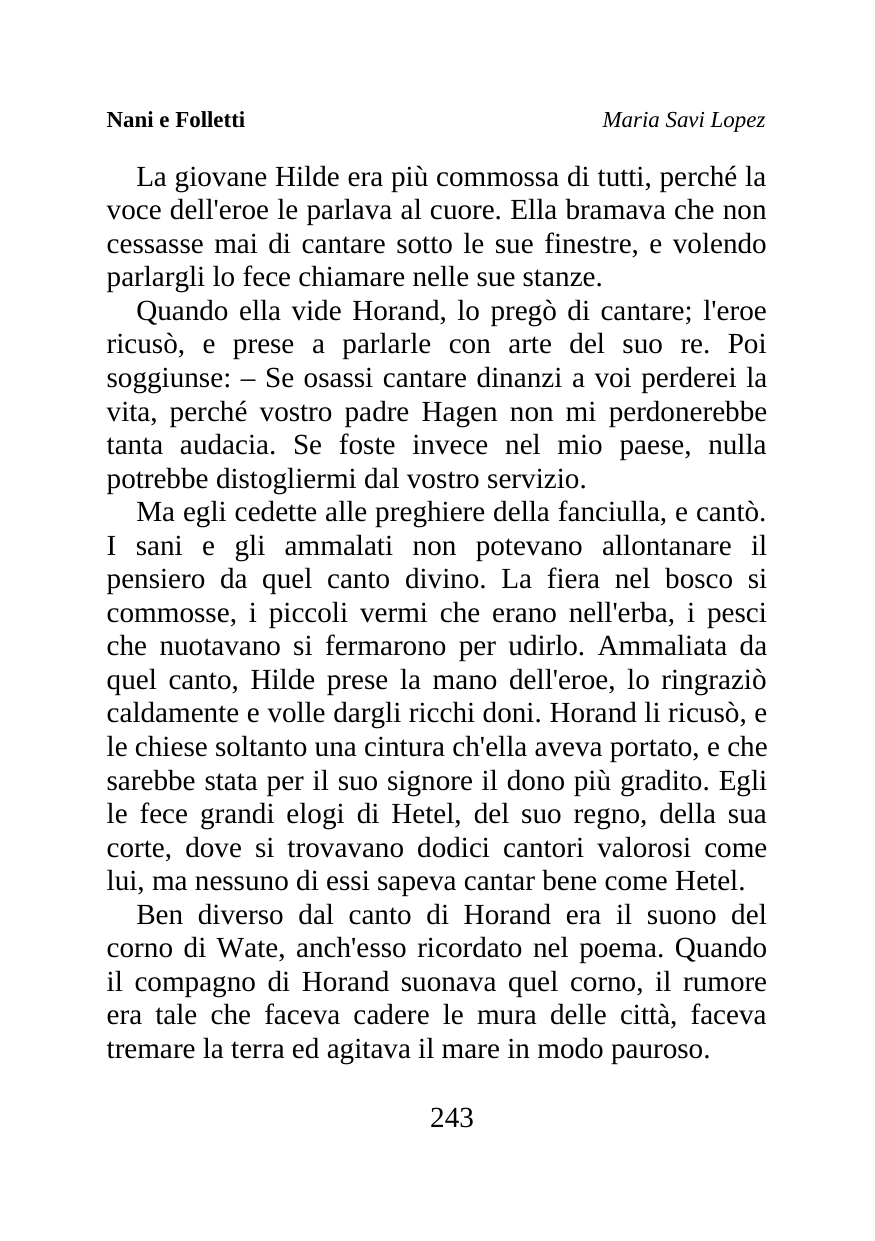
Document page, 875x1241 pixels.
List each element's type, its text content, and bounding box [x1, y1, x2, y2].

text Ben diverso dal canto di Horand era il suono del corno di Wate, anch'esso ricordato nel poema. Quando il compagno di Horand suonava quel corno, il rumore era tale che faceva cadere le mura delle città, faceva tremare la terra ed agitava il mare in modo pauroso. [106, 897, 768, 1064]
text Quando ella vide Horand, lo pregò di cantare; l'eroe ricusò, e prese a parlarle con arte del suo re. Poi soggiunse: – Se osassi cantare dinanzi a voi perderei la vita, perché vostro padre Hagen non mi perdonerebbe tanta audacia. Se foste invece nel mio paese, nulla potrebbe distogliermi dal vostro servizio. [106, 293, 768, 494]
text Ma egli cedette alle preghiere della fanciulla, e cantò. I sani e gli ammalati non potevano allontanare il pensiero da quel canto divino. La fiera nel bosco si commosse, i piccoli vermi che erano nell'erba, i pesci che nuotavano si fermarono per udirlo. Ammaliata da quel canto, Hilde prese la mano dell'eroe, lo ringraziò caldamente e volle dargli ricchi doni. Horand li ricusò, e le chiese soltanto una cintura ch'ella aveva portato, e che sarebbe stata per il suo signore il dono più gradito. Egli le fece grandi elogi di Hetel, del suo regno, della sua corte, dove si trovavano dodici cantori valorosi come lui, ma nessuno di essi sapeva cantar bene come Hetel. [106, 494, 768, 897]
text La giovane Hilde era più commossa di tutti, perché la voce dell'eroe le parlava al cuore. Ella bramava che non cessasse mai di cantare sotto le sue finestre, e volendo parlargli lo fece chiamare nelle sue stanze. [106, 159, 768, 293]
